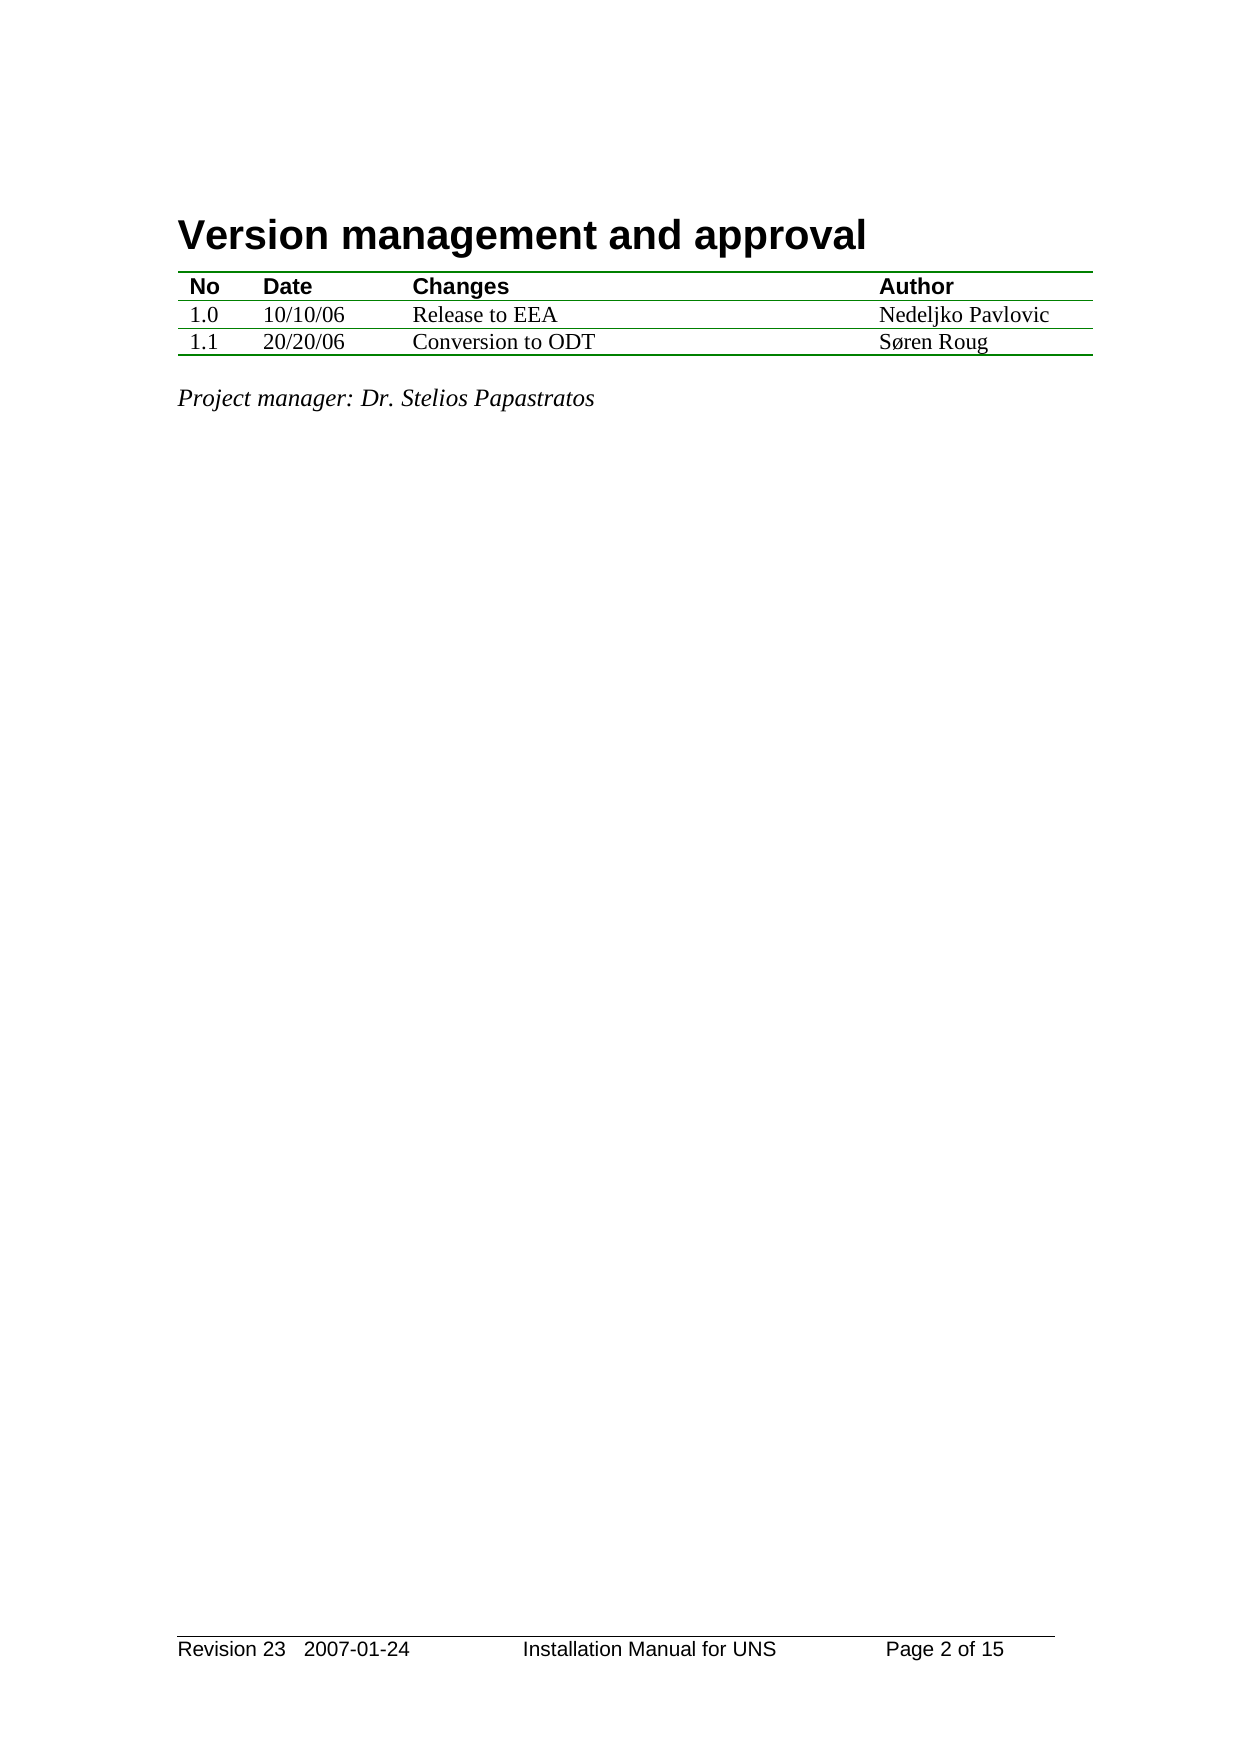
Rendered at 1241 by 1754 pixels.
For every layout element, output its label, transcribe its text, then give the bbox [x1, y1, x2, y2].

table_cell 10/10/06 [252, 301, 401, 327]
table_header Changes [401, 273, 868, 300]
table_cell Conversion to ODT [401, 329, 868, 354]
table_header Date [252, 273, 401, 300]
table_cell 1.1 [178, 329, 252, 354]
table_header No [178, 273, 252, 300]
text Project manager: Dr. Stelios Papastratos [177, 383, 1092, 412]
table_header Author [868, 273, 1093, 300]
table_cell Release to EEA [401, 301, 868, 327]
table_cell Søren Roug [868, 329, 1093, 354]
table_cell 20/20/06 [252, 329, 401, 354]
table_cell 1.0 [178, 301, 252, 327]
table_cell Nedeljko Pavlovic [868, 301, 1093, 327]
subtitle Version management and approval [177, 210, 1092, 258]
